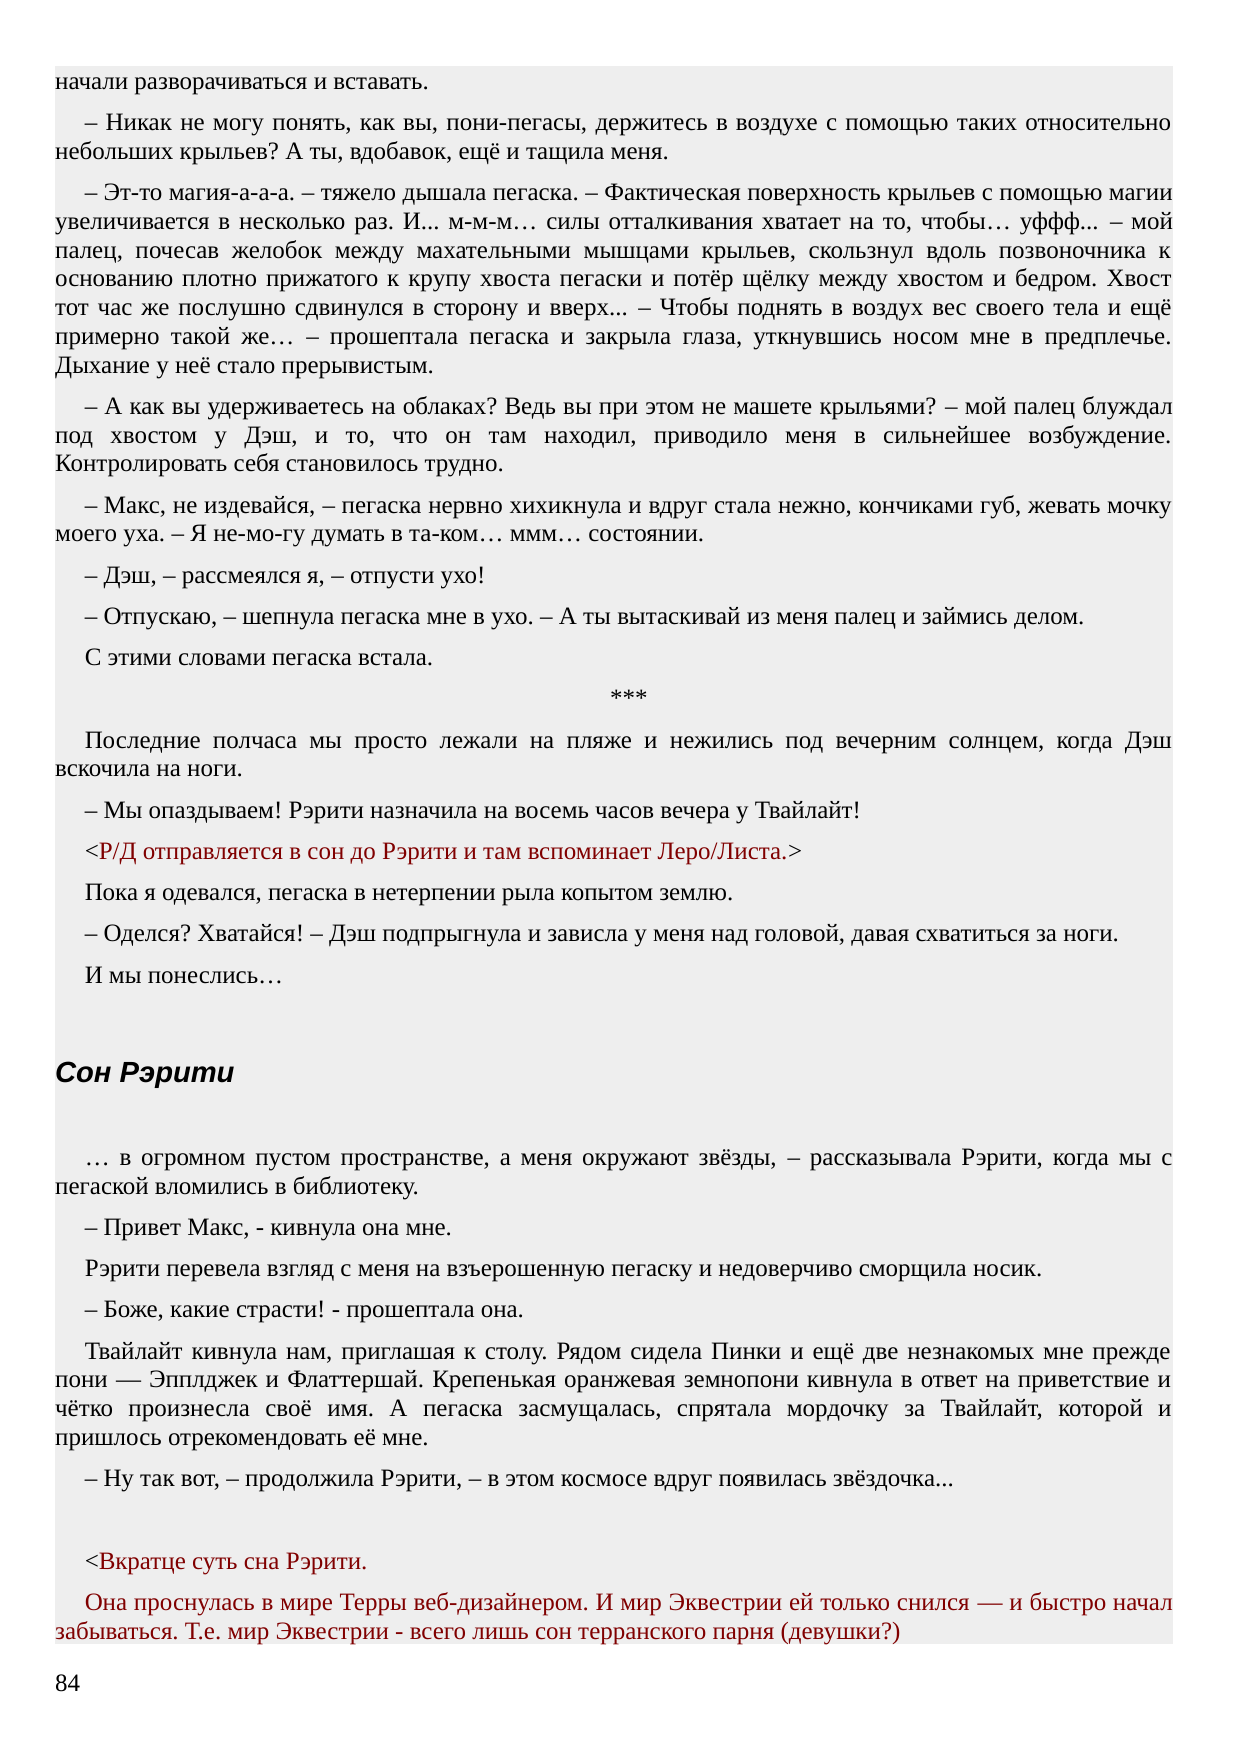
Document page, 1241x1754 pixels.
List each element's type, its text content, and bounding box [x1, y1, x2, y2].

text – Эт-то магия-а-а-а. – тяжело дышала пегаска. – Фактическая поверхность крыльев с помощью магии увеличивается в несколько раз. И... м-м-м… силы отталкивания хватает на то, чтобы… уффф... – мой палец, почесав желобок между махательными мышцами крыльев, скользнул вдоль позвоночника к основанию плотно прижатого к крупу хвоста пегаски и потёр щёлку между хвостом и бедром. Хвост тот час же послушно сдвинулся в сторону и вверх... – Чтобы поднять в воздух вес своего тела и ещё примерно такой же… – прошептала пегаска и закрыла глаза, уткнувшись носом мне в предплечье. Дыхание у неё стало прерывистым. [55, 177, 1173, 378]
text – А как вы удерживаетесь на облаках? Ведь вы при этом не машете крыльями? – мой палец блуждал под хвостом у Дэш, и то, что он там находил, приводило меня в сильнейшее возбуждение. Контролировать себя становилось трудно. [55, 391, 1173, 477]
text – Отпускаю, – шепнула пегаска мне в ухо. – А ты вытаскивай из меня палец и займись делом. [55, 601, 1173, 630]
text <Вкратце суть сна Рэрити. [55, 1546, 1173, 1574]
text – Ну так вот, – продолжила Рэрити, – в этом космосе вдруг появилась звёздочка... [55, 1463, 1173, 1492]
text – Макс, не издевайся, – пегаска нервно хихикнула и вдруг стала нежно, кончиками губ, жевать мочку моего уха. – Я не-мо-гу думать в та-ком… ммм… состоянии. [55, 490, 1173, 547]
text – Привет Макс, - кивнула она мне. [55, 1212, 1173, 1241]
text – Боже, какие страсти! - прошептала она. [55, 1294, 1173, 1323]
text Пока я одевался, пегаска в нетерпении рыла копытом землю. [55, 877, 1173, 906]
text И мы понеслись… [55, 960, 1173, 988]
text С этими словами пегаска встала. [55, 642, 1173, 671]
text … в огромном пустом пространстве, а меня окружают звёзды, – рассказывала Рэрити, когда мы с пегаской вломились в библиотеку. [55, 1142, 1173, 1199]
text начали разворачиваться и вставать. [55, 66, 1173, 95]
text *** [55, 683, 1173, 712]
text – Никак не могу понять, как вы, пони-пегасы, держитесь в воздухе с помощью таких относительно небольших крыльев? А ты, вдобавок, ещё и тащила меня. [55, 107, 1173, 165]
text – Оделся? Хватайся! – Дэш подпрыгнула и зависла у меня над головой, давая схватиться за ноги. [55, 918, 1173, 947]
text Последние полчаса мы просто лежали на пляже и нежились под вечерним солнцем, когда Дэш вскочила на ноги. [55, 725, 1173, 782]
text – Дэш, – рассмеялся я, – отпусти ухо! [55, 560, 1173, 588]
text – Мы опаздываем! Рэрити назначила на восемь часов вечера у Твайлайт! [55, 795, 1173, 823]
subtitle Сон Рэрити [55, 1055, 1173, 1088]
text Она проснулась в мире Терры веб-дизайнером. И мир Эквестрии ей только снился — и быстро начал забываться. Т.е. мир Эквестрии - всего лишь сон терранского парня (девушки?) [55, 1587, 1173, 1644]
text Рэрити перевела взгляд с меня на взъерошенную пегаску и недоверчиво сморщила носик. [55, 1253, 1173, 1282]
text <Р/Д отправляется в сон до Рэрити и там вспоминает Леро/Листа.> [55, 836, 1173, 865]
text Твайлайт кивнула нам, приглашая к столу. Рядом сидела Пинки и ещё две незнакомых мне прежде пони — Эпплджек и Флаттершай. Крепенькая оранжевая земнопони кивнула в ответ на приветствие и чётко произнесла своё имя. А пегаска засмущалась, спрятала мордочку за Твайлайт, которой и пришлось отрекомендовать её мне. [55, 1336, 1173, 1451]
